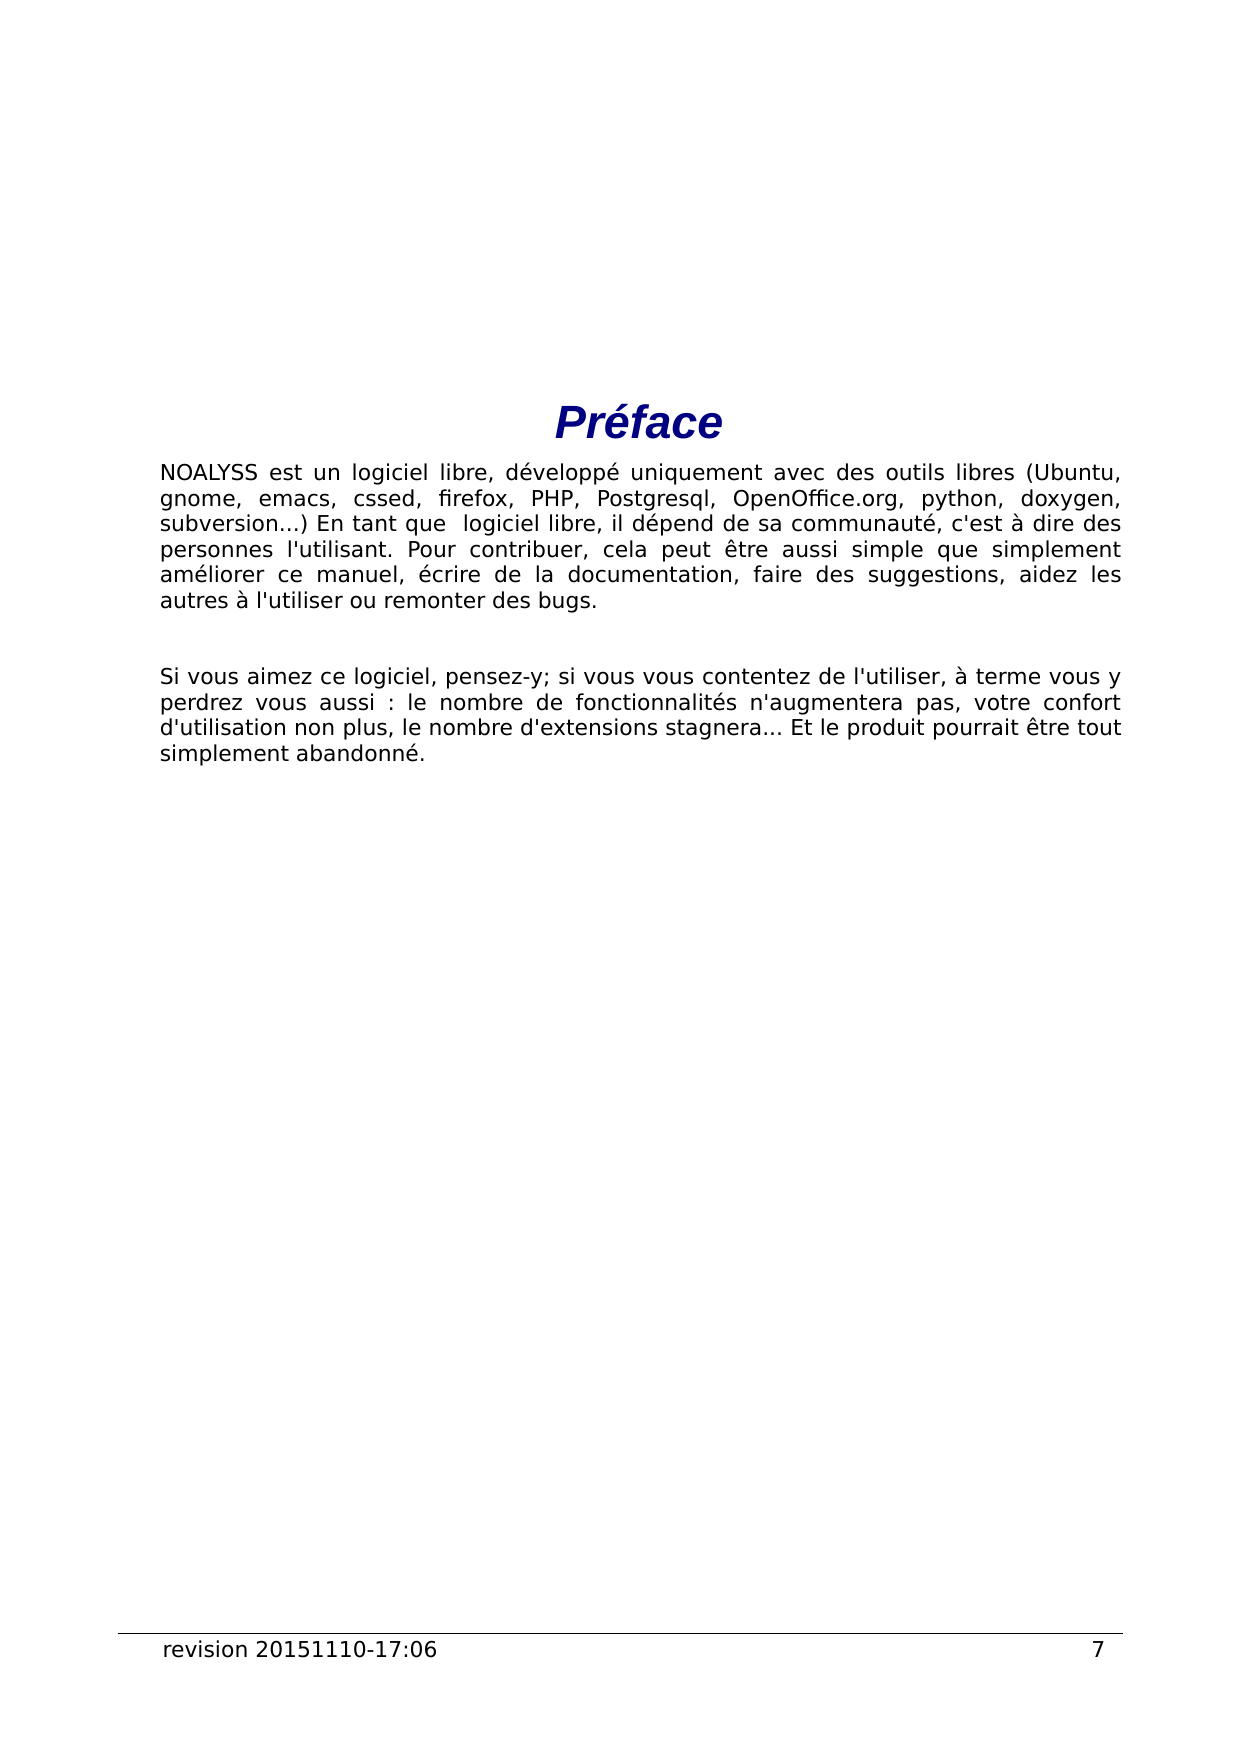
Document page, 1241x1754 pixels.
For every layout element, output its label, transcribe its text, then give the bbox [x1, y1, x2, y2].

text NOALYSS est un logiciel libre, développé uniquement avec des outils libres (Ubuntu, gnome, emacs, cssed, firefox, PHP, Postgresql, OpenOffice.org, python, doxygen, subversion...) En tant que logiciel libre, il dépend de sa communauté, c'est à dire des personnes l'utilisant. Pour contribuer, cela peut être aussi simple que simplement améliorer ce manuel, écrire de la documentation, faire des suggestions, aidez les autres à l'utiliser ou remonter des bugs. [159, 461, 1123, 614]
subtitle Préface [159, 394, 1123, 448]
text Si vous aimez ce logiciel, pensez-y; si vous vous contentez de l'utiliser, à terme vous y perdrez vous aussi : le nombre de fonctionnalités n'augmentera pas, votre confort d'utilisation non plus, le nombre d'extensions stagnera... Et le produit pourrait être tout simplement abandonné. [159, 664, 1123, 766]
